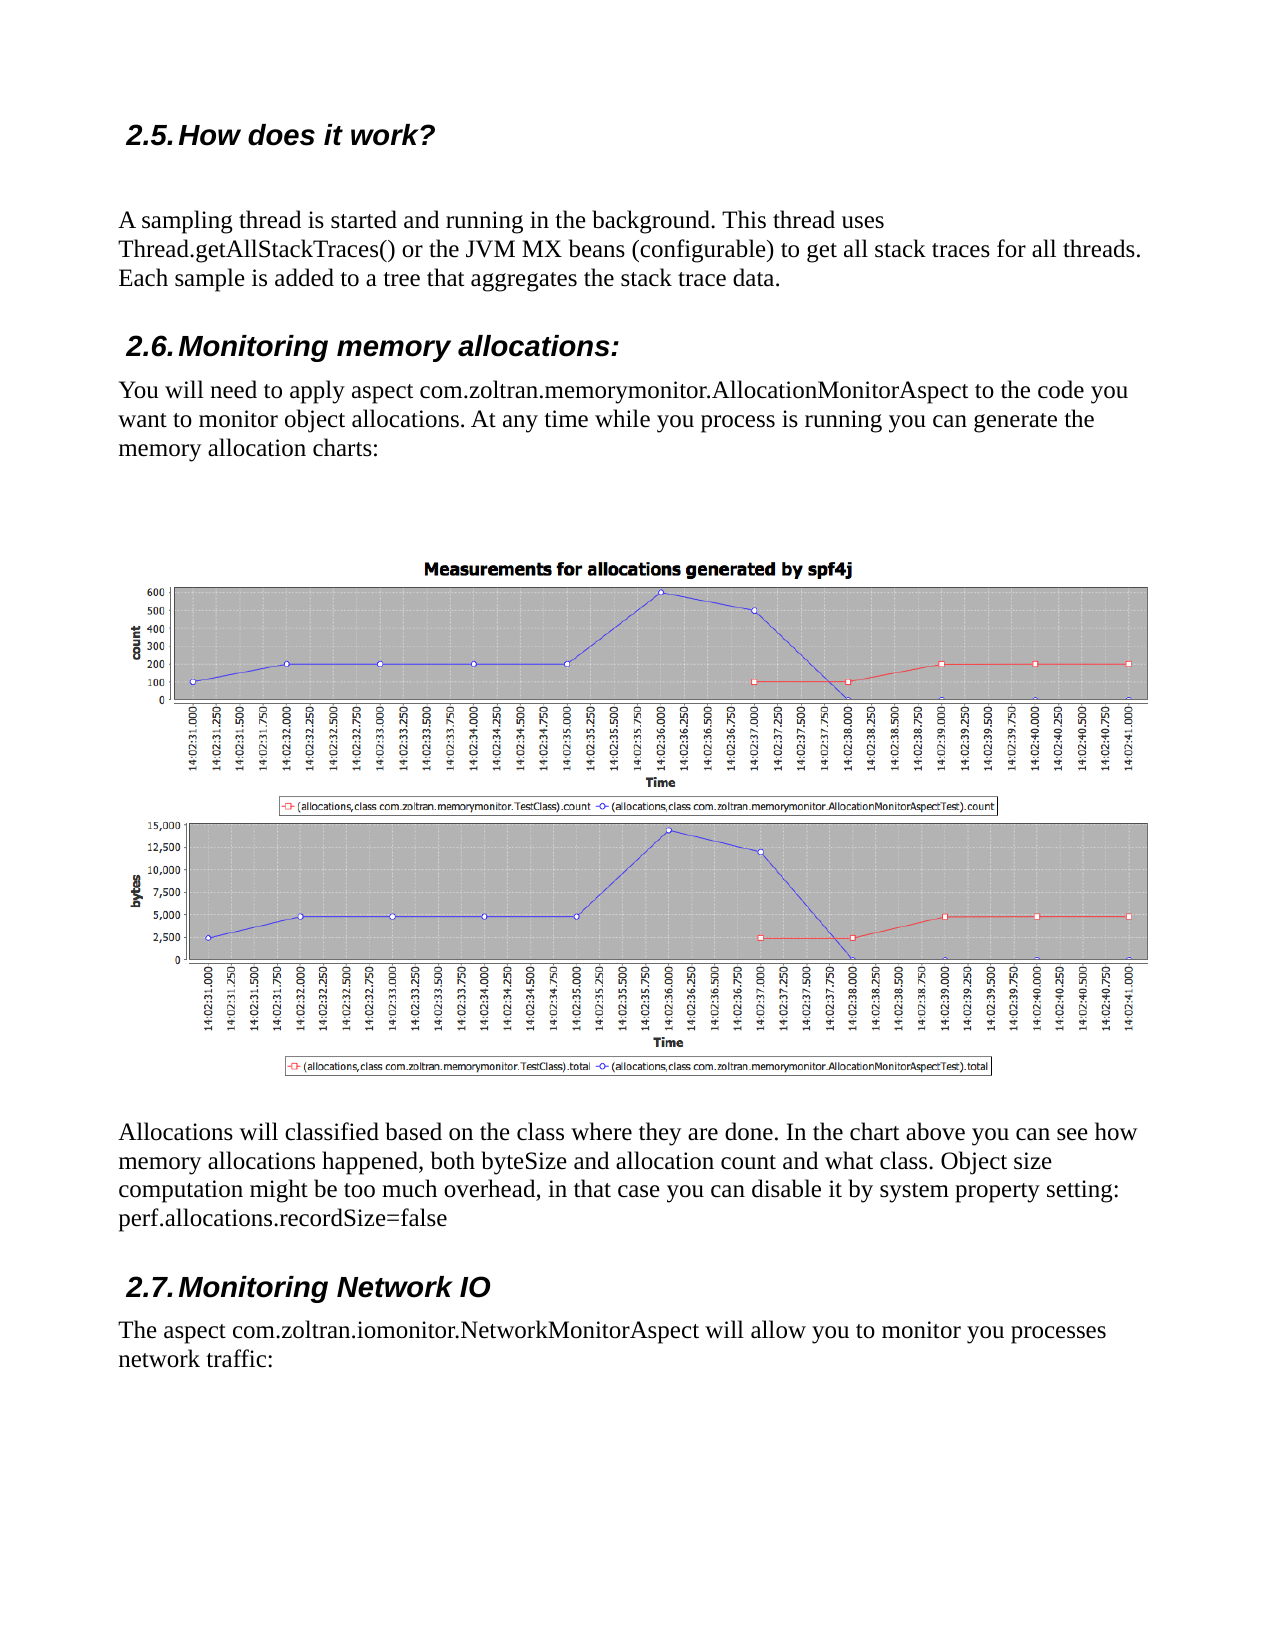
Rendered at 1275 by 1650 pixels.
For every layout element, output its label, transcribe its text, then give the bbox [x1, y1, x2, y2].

subtitle Monitoring Network IO [118, 1269, 1157, 1303]
picture [118, 556, 1157, 1076]
subtitle How does it work? [118, 118, 1157, 152]
text Allocations will classified based on the class where they are done. In the chart above you can see how memory allocations happened, both byteSize and allocation count and what class. Object size computation might be too much overhead, in that case you can disable it by system property setting: perf.allocations.recordSize=false [118, 1117, 1157, 1232]
text A sampling thread is started and running in the background. This thread uses Thread.getAllStackTraces() or the JVM MX beans (configurable) to get all stack traces for all threads. Each sample is added to a tree that aggregates the stack trace data. [118, 205, 1157, 292]
subtitle Monitoring memory allocations: [118, 329, 1157, 363]
text The aspect com.zoltran.iomonitor.NetworkMonitorAspect will allow you to monitor you processes network traffic: [118, 1316, 1157, 1373]
text You will need to apply aspect com.zoltran.memorymonitor.AllocationMonitorAspect to the code you want to monitor object allocations. At any time while you process is running you can generate the memory allocation charts: [118, 375, 1157, 461]
